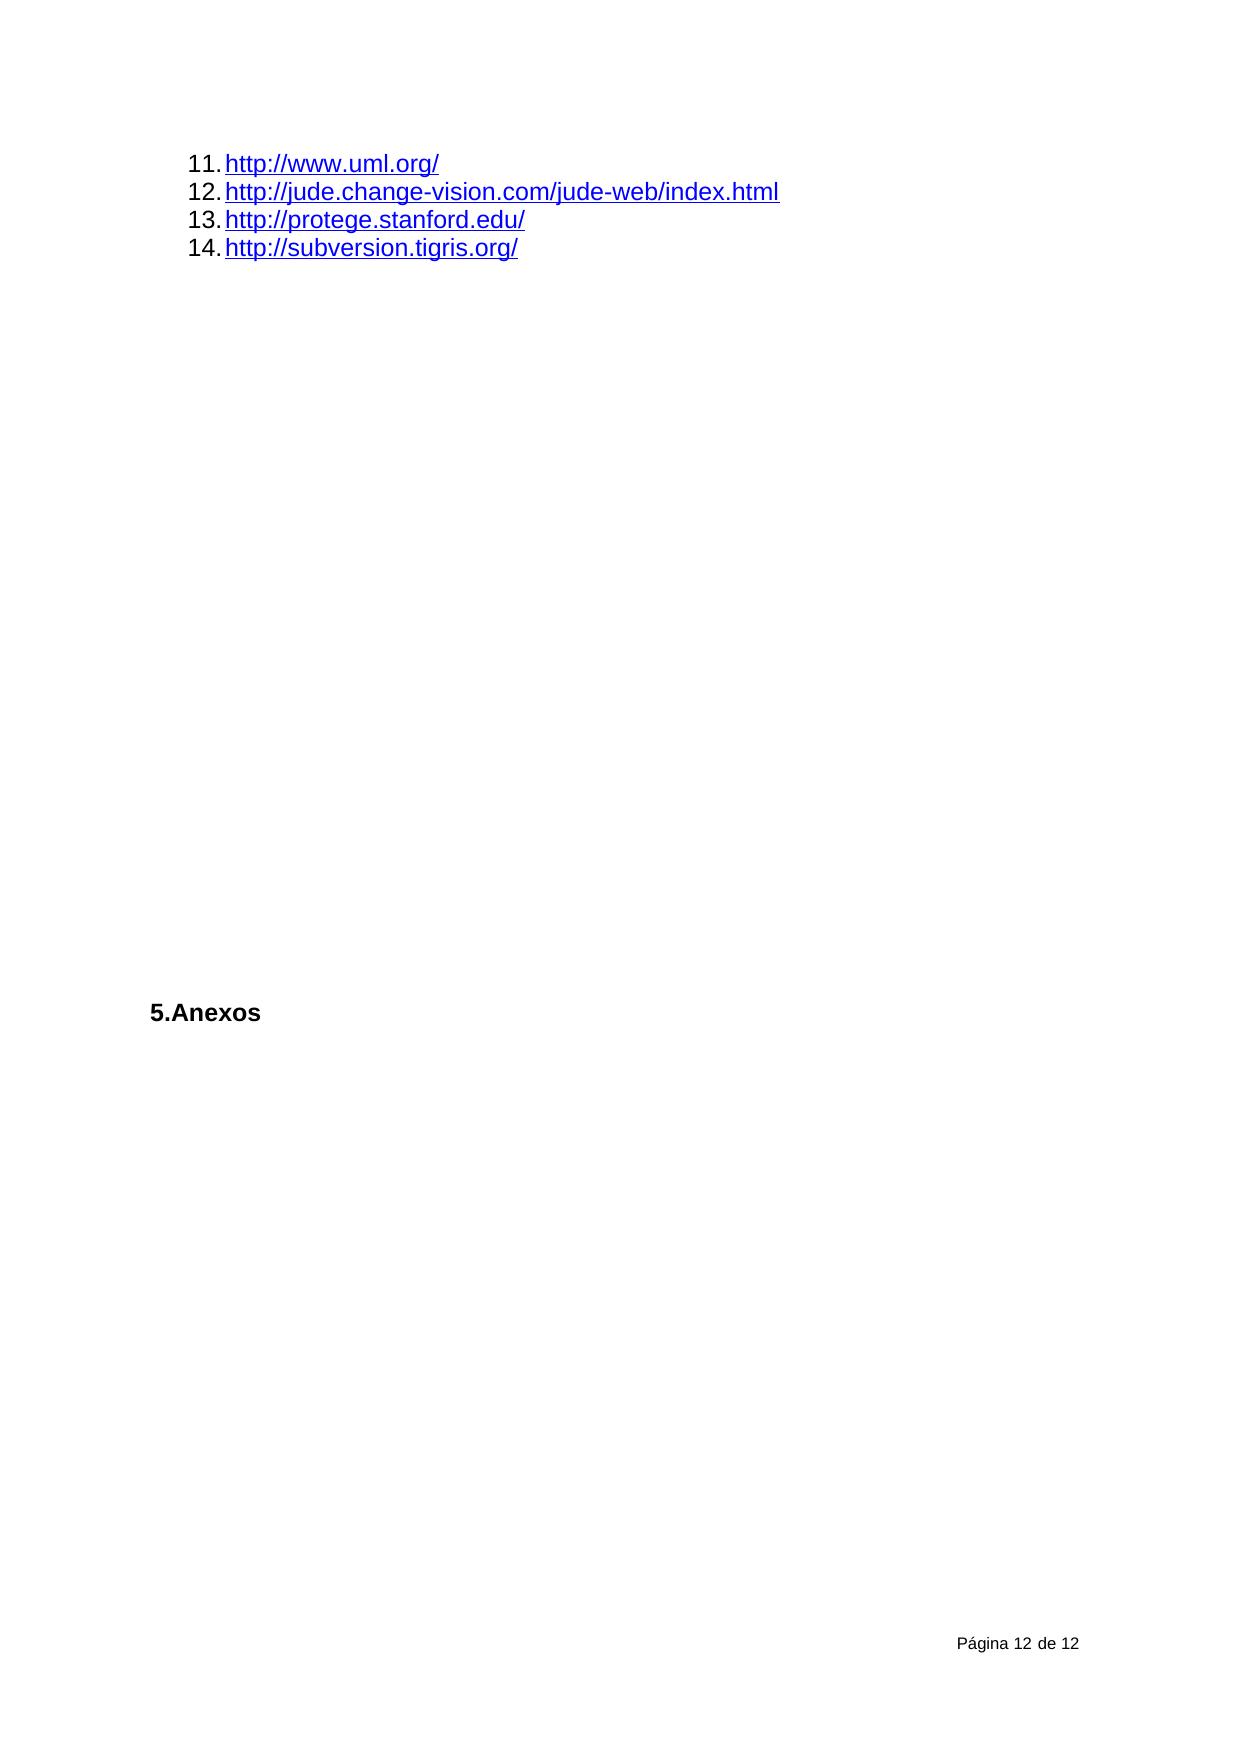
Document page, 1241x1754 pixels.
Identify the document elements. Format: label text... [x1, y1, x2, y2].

list http://subversion.tigris.org/ [187, 234, 1090, 262]
subtitle Anexos [150, 999, 1090, 1027]
list http://www.uml.org/ [187, 150, 1090, 178]
list http://protege.stanford.edu/ [187, 206, 1090, 234]
list http://jude.change-vision.com/jude-web/index.html [187, 178, 1090, 206]
